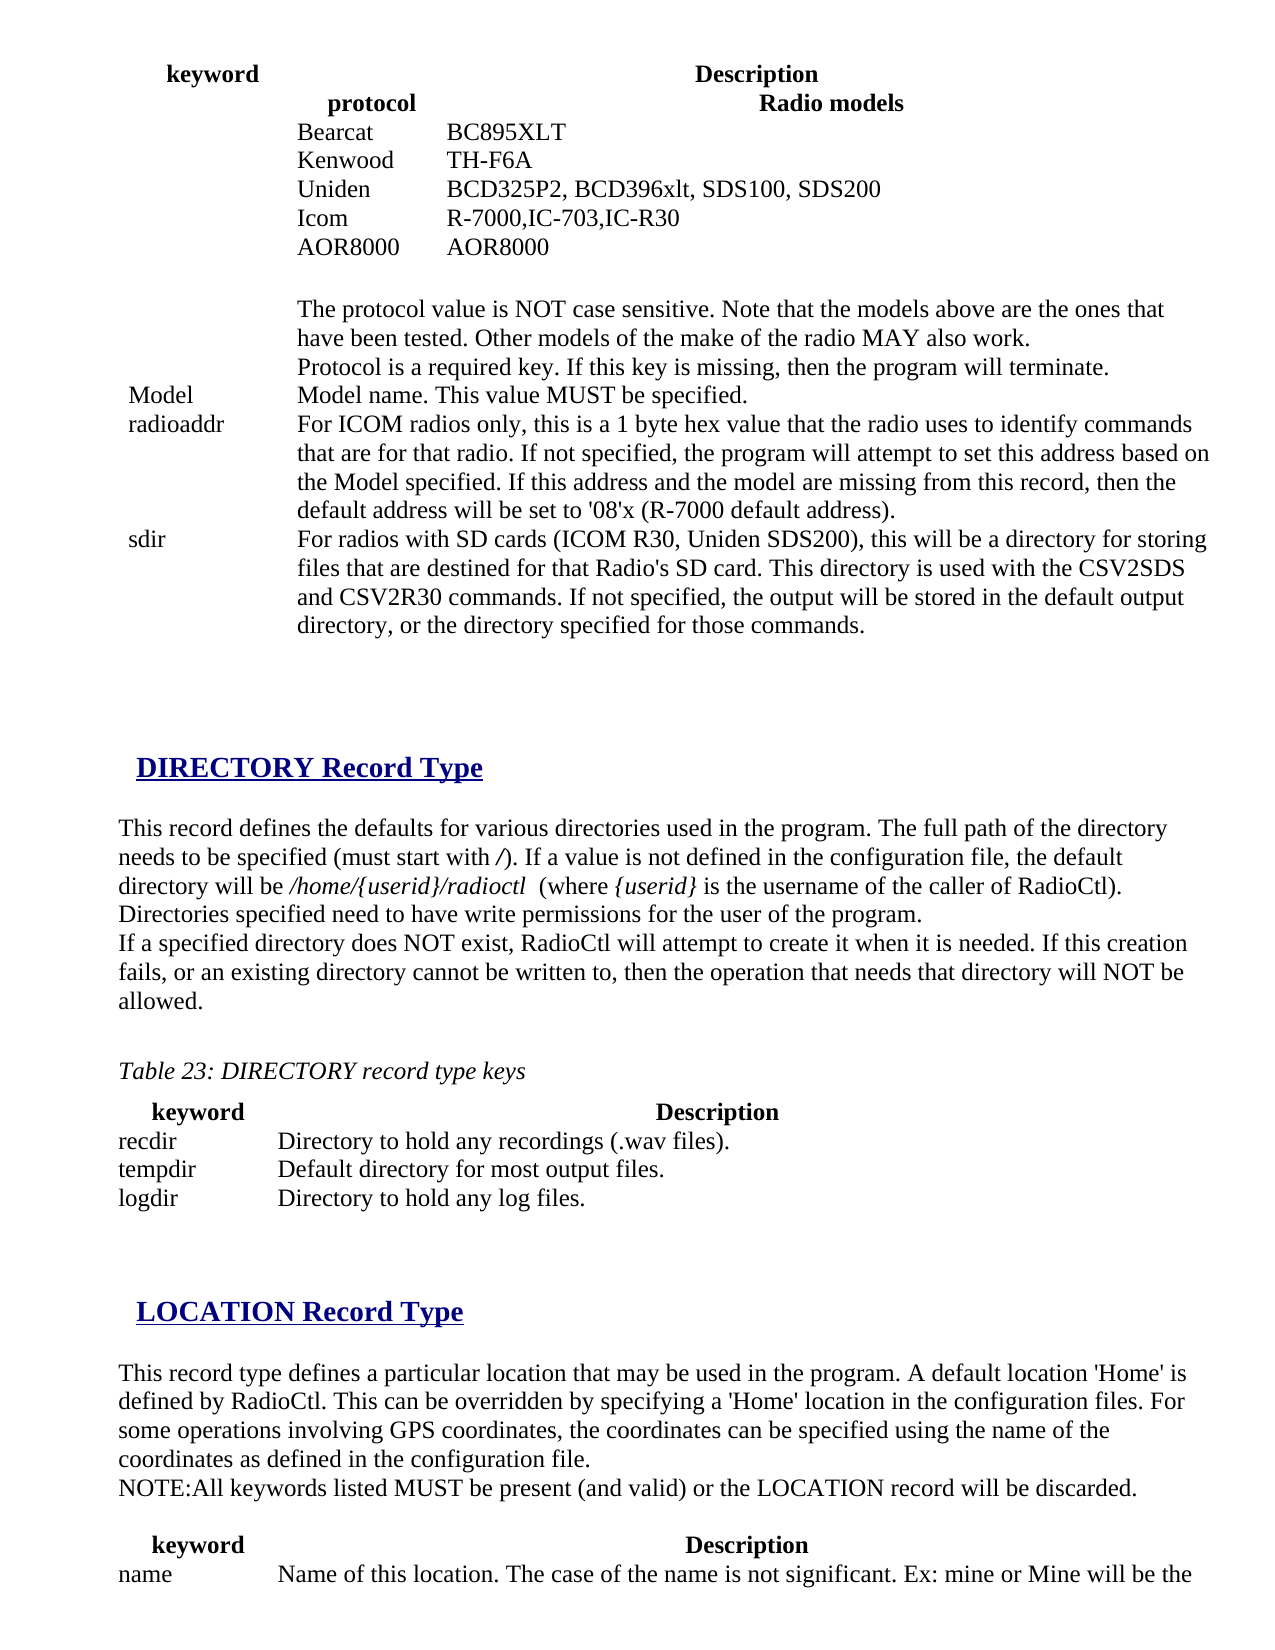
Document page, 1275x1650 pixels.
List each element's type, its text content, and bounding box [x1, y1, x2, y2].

table_cell AOR8000 [297, 232, 446, 265]
text If a specified directory does NOT exist, RadioCtl will attempt to create it when it is needed. If this creation fails, or an existing directory cannot be written to, then the operation that needs that directory will NOT be allowed. [118, 928, 1216, 1014]
subtitle DIRECTORY Record Type [136, 750, 1216, 784]
table_cell Uniden [297, 174, 446, 203]
text This record defines the defaults for various directories used in the program. The full path of the directory needs to be specified (must start with /). If a value is not defined in the configuration file, the default directory will be /home/{userid}/radioctl (where {userid} is the username of the caller of RadioCtl). [118, 813, 1216, 899]
table_cell sdir [128, 524, 297, 668]
table_cell recdir [118, 1126, 277, 1154]
table_header Description [278, 1530, 1217, 1559]
subtitle LOCATION Record Type [136, 1294, 1216, 1328]
table_cell [128, 88, 297, 380]
table_cell For radios with SD cards (ICOM R30, Uniden SDS200), this will be a directory for storing files that are destined for that Radio's SD card. This directory is used with the CSV2SDS and CSV2R30 commands. If not specified, the output will be stored in the default output directory, or the directory specified for those commands. [297, 524, 1217, 668]
text Table 23: DIRECTORY record type keys [118, 1056, 1216, 1084]
table_cell Directory to hold any recordings (.wav files). [278, 1126, 1157, 1154]
table_cell R-7000,IC-703,IC-R30 [446, 203, 1217, 232]
table_cell BC895XLT [446, 117, 1217, 145]
table_cell The protocol value is NOT case sensitive. Note that the models above are the ones that have been tested. Other models of the make of the radio MAY also work. Protocol is a required key. If this key is missing, then the program will terminate. [297, 265, 1217, 380]
table_cell BCD325P2, BCD396xlt, SDS100, SDS200 [446, 174, 1217, 203]
table_cell logdir [118, 1183, 277, 1212]
table_cell Model [128, 380, 297, 409]
table_cell tempdir [118, 1155, 277, 1183]
table_cell AOR8000 [446, 232, 1217, 265]
table_header Radio models [446, 88, 1217, 117]
table_header Description [297, 59, 1217, 88]
table_cell Name of this location. The case of the name is not significant. Ex: mine or Mine will be the [278, 1559, 1217, 1588]
table_cell TH-F6A [446, 145, 1217, 174]
table_cell Kenwood [297, 145, 446, 174]
text Directories specified need to have write permissions for the user of the program. [118, 899, 1216, 928]
table_cell For ICOM radios only, this is a 1 byte hex value that the radio uses to identify commands that are for that radio. If not specified, the program will attempt to set this address based on the Model specified. If this address and the model are missing from this record, then the default address will be set to '08'x (R-7000 default address). [297, 409, 1217, 524]
table_header Description [278, 1097, 1157, 1126]
text This record type defines a particular location that may be used in the program. A default location 'Home' is defined by RadioCtl. This can be overridden by specifying a 'Home' location in the configuration files. For some operations involving GPS coordinates, the coordinates can be specified using the name of the coordinates as defined in the configuration file. [118, 1358, 1216, 1473]
table_header protocol [297, 88, 446, 117]
table_cell radioaddr [128, 409, 297, 524]
table_header keyword [118, 1097, 277, 1126]
table_header keyword [128, 59, 297, 88]
text NOTE:All keywords listed MUST be present (and valid) or the LOCATION record will be discarded. [118, 1473, 1216, 1501]
table_cell Directory to hold any log files. [278, 1183, 1157, 1212]
table_cell Default directory for most output files. [278, 1155, 1157, 1183]
table_cell Icom [297, 203, 446, 232]
table_header keyword [118, 1530, 277, 1559]
table_cell Model name. This value MUST be specified. [297, 380, 1217, 409]
table_cell Bearcat [297, 117, 446, 145]
table_cell name [118, 1559, 277, 1588]
